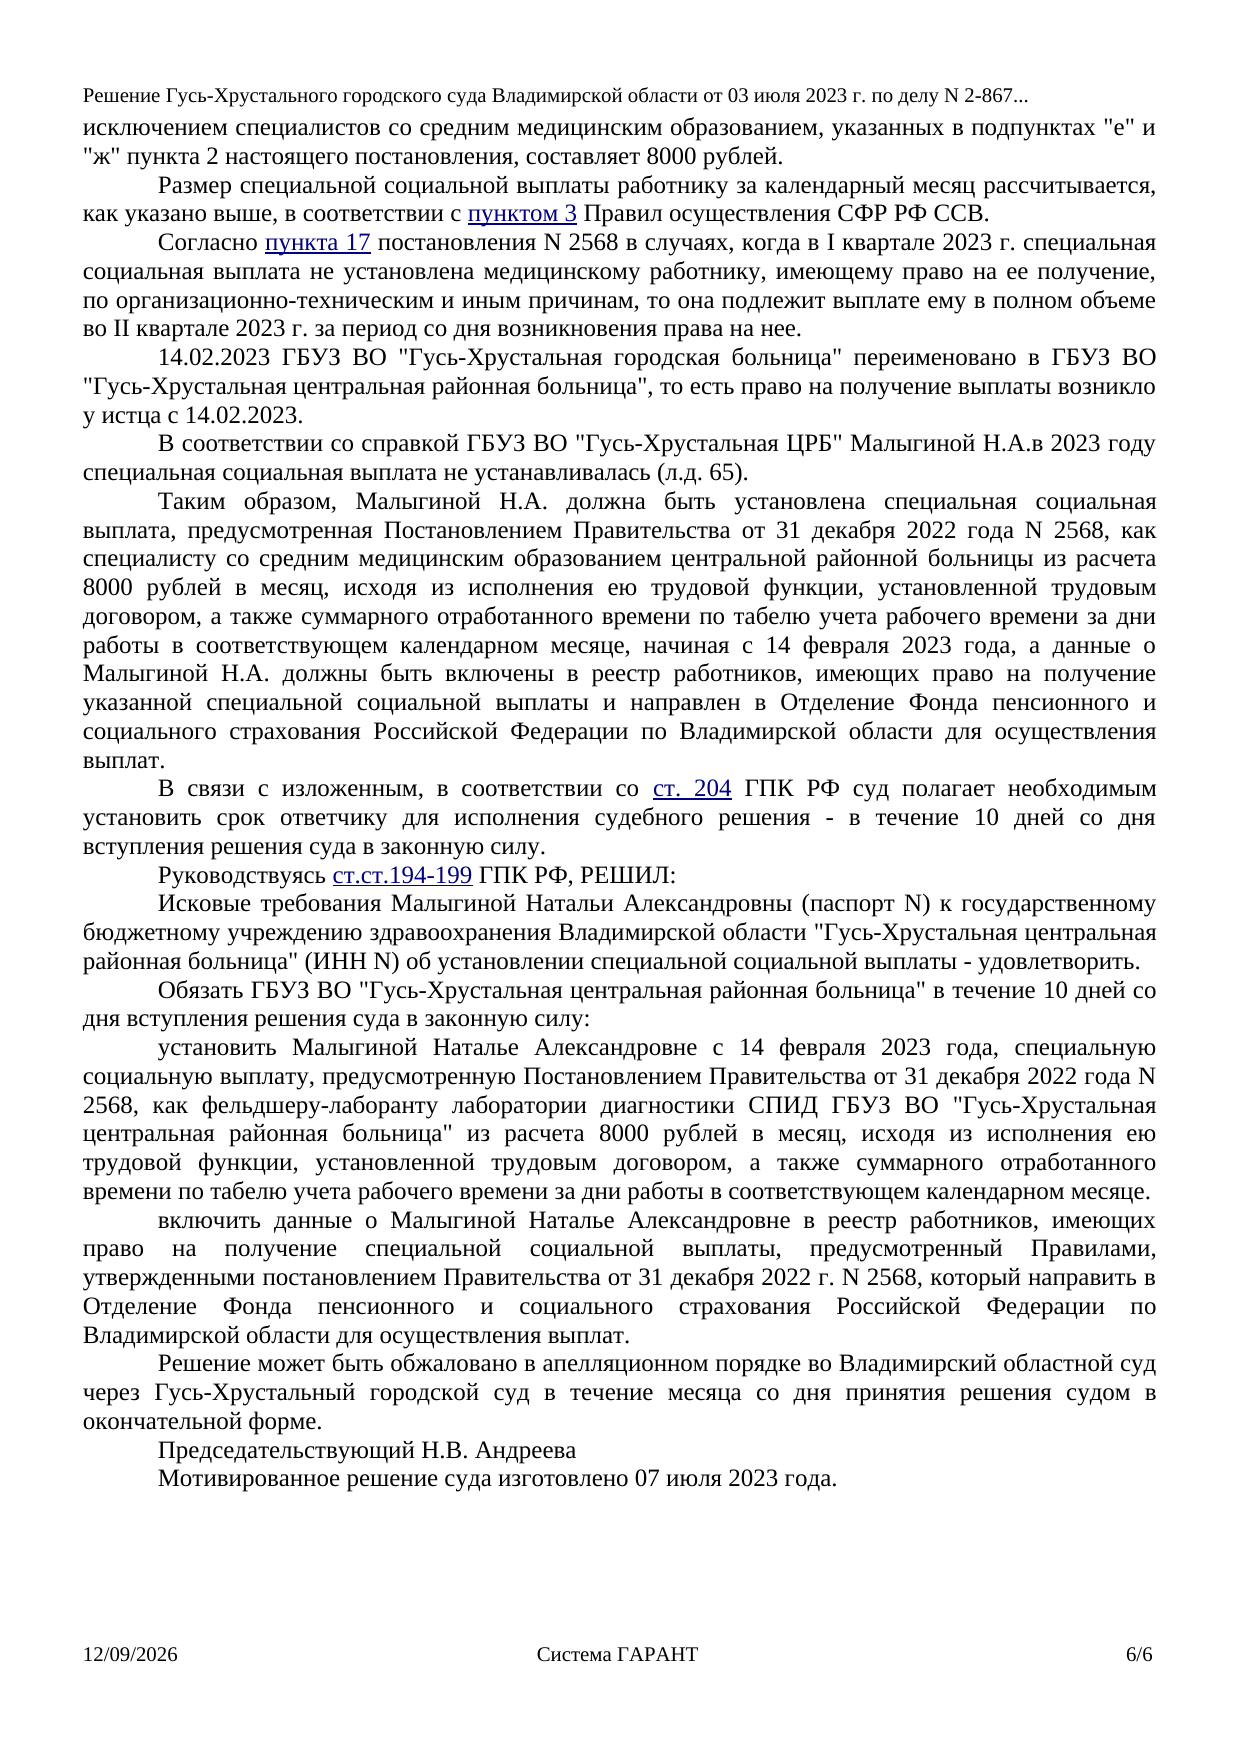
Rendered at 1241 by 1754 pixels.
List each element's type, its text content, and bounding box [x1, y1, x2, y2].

text Размер специальной социальной выплаты работнику за календарный месяц рассчитывается, как указано выше, в соответствии с пунктом 3 Правил осуществления СФР РФ ССВ. [83, 170, 1157, 227]
text 14.02.2023 ГБУЗ ВО "Гусь-Хрустальная городская больница" переименовано в ГБУЗ ВО "Гусь-Хрустальная центральная районная больница", то есть право на получение выплаты возникло у истца с 14.02.2023. [83, 342, 1157, 428]
text В связи с изложенным, в соответствии со ст. 204 ГПК РФ суд полагает необходимым установить срок ответчику для исполнения судебного решения - в течение 10 дней со дня вступления решения суда в законную силу. [83, 773, 1157, 860]
text Обязать ГБУЗ ВО "Гусь-Хрустальная центральная районная больница" в течение 10 дней со дня вступления решения суда в законную силу: [83, 975, 1157, 1032]
text Согласно пункта 17 постановления N 2568 в случаях, когда в I квартале 2023 г. специальная социальная выплата не установлена медицинскому работнику, имеющему право на ее получение, по организационно-техническим и иным причинам, то она подлежит выплате ему в полном объеме во II квартале 2023 г. за период со дня возникновения права на нее. [83, 227, 1157, 342]
text Решение может быть обжаловано в апелляционном порядке во Владимирский областной суд через Гусь-Хрустальный городской суд в течение месяца со дня принятия решения судом в окончательной форме. [83, 1348, 1157, 1435]
text Исковые требования Малыгиной Натальи Александровны (паспорт N) к государственному бюджетному учреждению здравоохранения Владимирской области "Гусь-Хрустальная центральная районная больница" (ИНН N) об установлении специальной социальной выплаты - удовлетворить. [83, 888, 1157, 975]
text Руководствуясь ст.ст.194-199 ГПК РФ, РЕШИЛ: [83, 860, 1157, 888]
text исключением специалистов со средним медицинским образованием, указанных в подпунктах "е" и "ж" пункта 2 настоящего постановления, составляет 8000 рублей. [83, 112, 1157, 170]
text установить Малыгиной Наталье Александровне с 14 февраля 2023 года, специальную социальную выплату, предусмотренную Постановлением Правительства от 31 декабря 2022 года N 2568, как фельдшеру-лаборанту лаборатории диагностики СПИД ГБУЗ ВО "Гусь-Хрустальная центральная районная больница" из расчета 8000 рублей в месяц, исходя из исполнения ею трудовой функции, установленной трудовым договором, а также суммарного отработанного времени по табелю учета рабочего времени за дни работы в соответствующем календарном месяце. [83, 1032, 1157, 1205]
text Мотивированное решение суда изготовлено 07 июля 2023 года. [83, 1463, 1157, 1492]
text Таким образом, Малыгиной Н.А. должна быть установлена специальная социальная выплата, предусмотренная Постановлением Правительства от 31 декабря 2022 года N 2568, как специалисту со средним медицинским образованием центральной районной больницы из расчета 8000 рублей в месяц, исходя из исполнения ею трудовой функции, установленной трудовым договором, а также суммарного отработанного времени по табелю учета рабочего времени за дни работы в соответствующем календарном месяце, начиная с 14 февраля 2023 года, а данные о Малыгиной Н.А. должны быть включены в реестр работников, имеющих право на получение указанной специальной социальной выплаты и направлен в Отделение Фонда пенсионного и социального страхования Российской Федерации по Владимирской области для осуществления выплат. [83, 486, 1157, 773]
text В соответствии со справкой ГБУЗ ВО "Гусь-Хрустальная ЦРБ" Малыгиной Н.А.в 2023 году специальная социальная выплата не устанавливалась (л.д. 65). [83, 428, 1157, 486]
text включить данные о Малыгиной Наталье Александровне в реестр работников, имеющих право на получение специальной социальной выплаты, предусмотренный Правилами, утвержденными постановлением Правительства от 31 декабря 2022 г. N 2568, который направить в Отделение Фонда пенсионного и социального страхования Российской Федерации по Владимирской области для осуществления выплат. [83, 1205, 1157, 1348]
text Председательствующий Н.В. Андреева [83, 1435, 1157, 1463]
